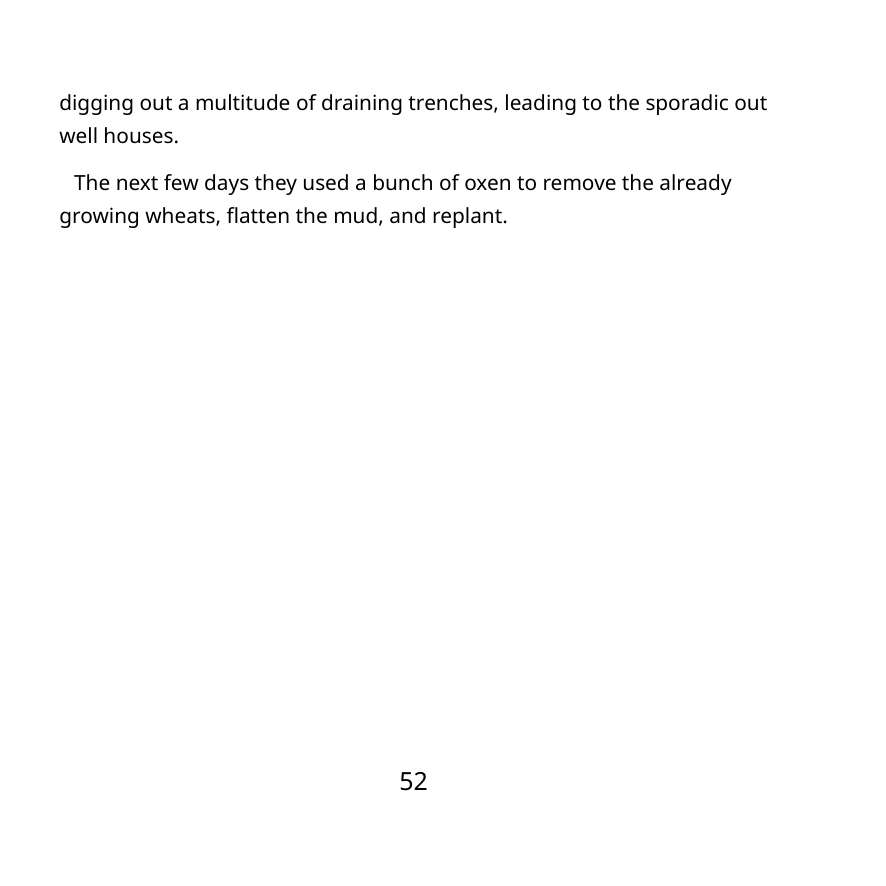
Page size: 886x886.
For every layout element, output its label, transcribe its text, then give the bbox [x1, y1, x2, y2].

text The next few days they used a bunch of oxen to remove the already growing wheats, flatten the mud, and replant. [59, 168, 768, 229]
text digging out a multitude of draining trenches, leading to the sporadic out well houses. [59, 88, 768, 149]
